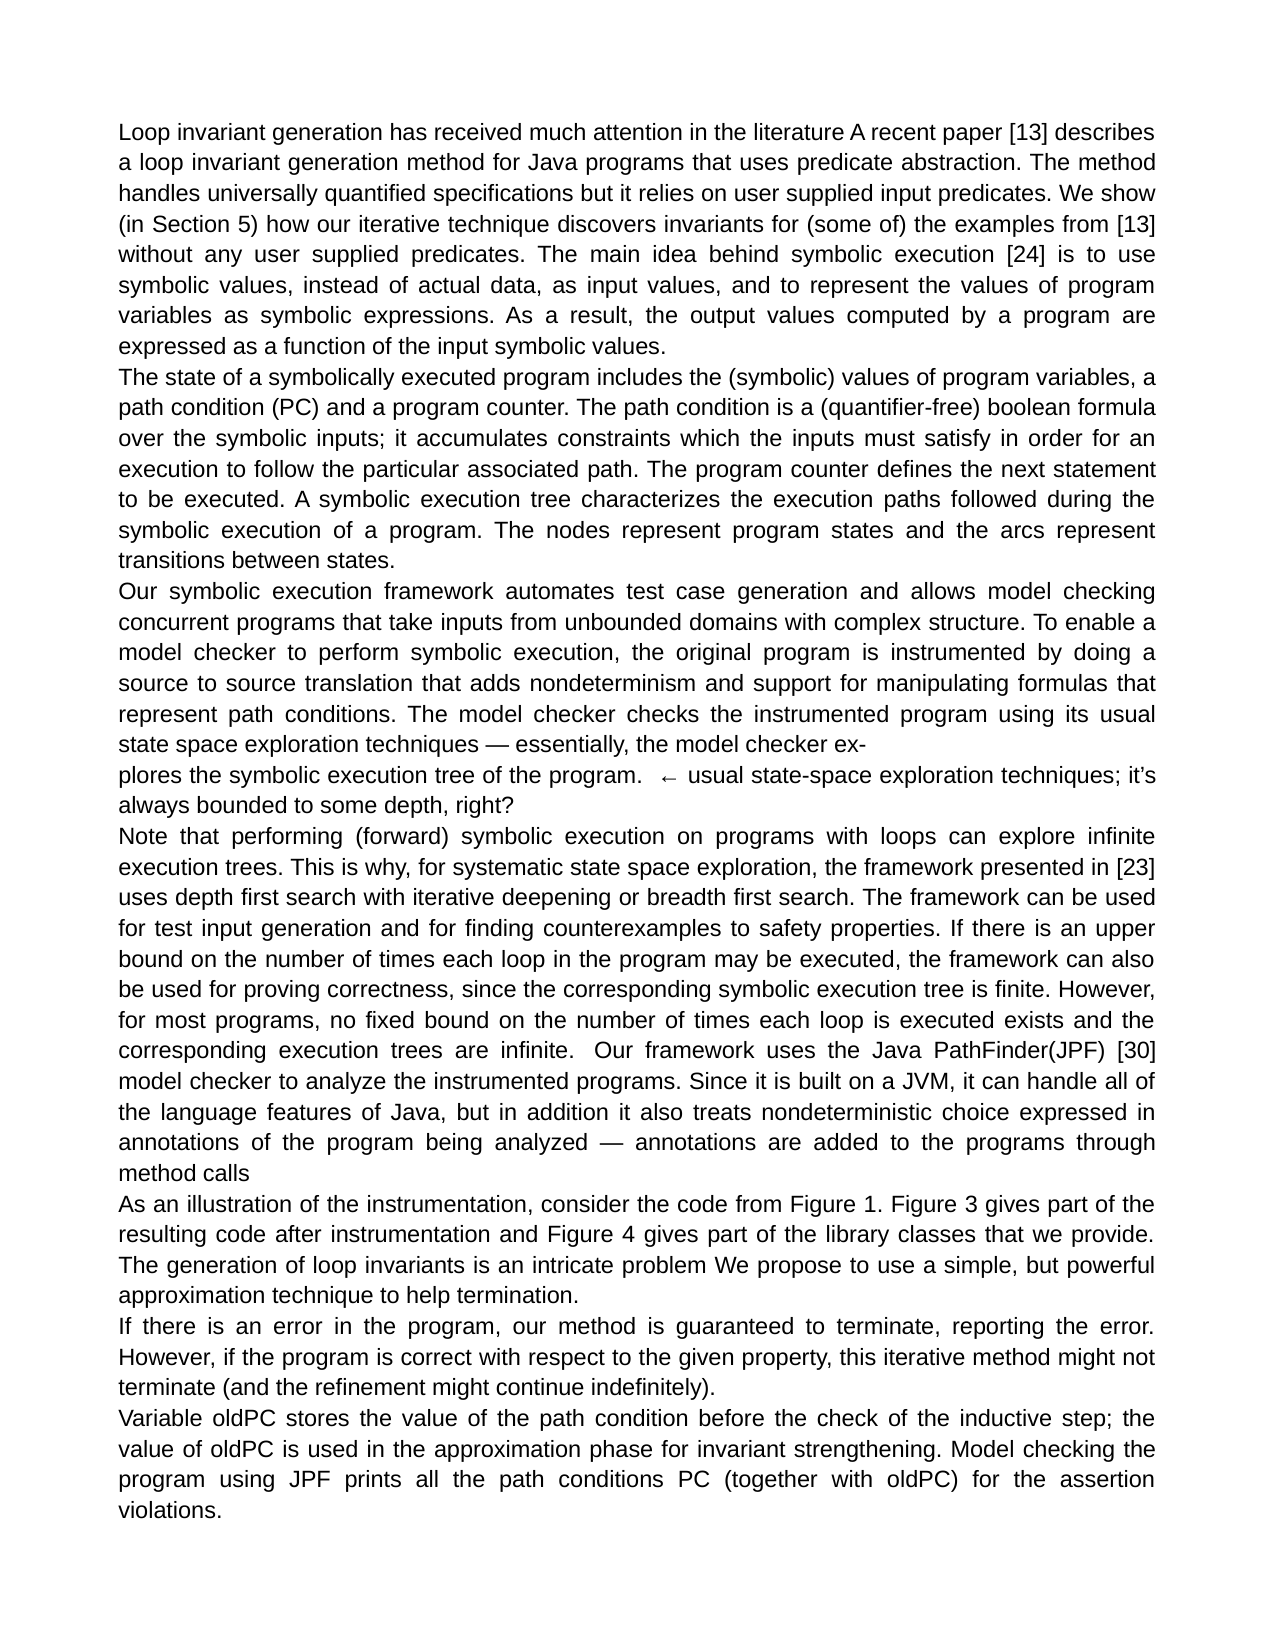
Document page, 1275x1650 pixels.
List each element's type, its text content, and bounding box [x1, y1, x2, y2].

text If there is an error in the program, our method is guaranteed to terminate, reporting the error. However, if the program is correct with respect to the given property, this iterative method might not terminate (and the refinement might continue indefinitely). [118, 1312, 1157, 1401]
text plores the symbolic execution tree of the program. ← usual state-space exploration techniques; it’s always bounded to some depth, right? [118, 761, 1157, 819]
text Our symbolic execution framework automates test case generation and allows model checking concurrent programs that take inputs from unbounded domains with complex structure. To enable a model checker to perform symbolic execution, the original program is instrumented by doing a source to source translation that adds nondeterminism and support for manipulating formulas that represent path conditions. The model checker checks the instrumented program using its usual state space exploration techniques — essentially, the model checker ex- [118, 577, 1157, 757]
text Note that performing (forward) symbolic execution on programs with loops can explore infinite execution trees. This is why, for systematic state space exploration, the framework presented in [23] uses depth first search with iterative deepening or breadth first search. The framework can be used for test input generation and for finding counterexamples to safety properties. If there is an upper bound on the number of times each loop in the program may be executed, the framework can also be used for proving correctness, since the corresponding symbolic execution tree is finite. However, for most programs, no fixed bound on the number of times each loop is executed exists and the corresponding execution trees are infinite. Our framework uses the Java PathFinder(JPF) [30] model checker to analyze the instrumented programs. Since it is built on a JVM, it can handle all of the language features of Java, but in addition it also treats nondeterministic choice expressed in annotations of the program being analyzed — annotations are added to the programs through method calls [118, 822, 1157, 1186]
text Loop invariant generation has received much attention in the literature A recent paper [13] describes a loop invariant generation method for Java programs that uses predicate abstraction. The method handles universally quantified specifications but it relies on user supplied input predicates. We show (in Section 5) how our iterative technique discovers invariants for (some of) the examples from [13] without any user supplied predicates. The main idea behind symbolic execution [24] is to use symbolic values, instead of actual data, as input values, and to represent the values of program variables as symbolic expressions. As a result, the output values computed by a program are expressed as a function of the input symbolic values. [118, 118, 1157, 359]
text Variable oldPC stores the value of the path condition before the check of the inductive step; the value of oldPC is used in the approximation phase for invariant strengthening. Model checking the program using JPF prints all the path conditions PC (together with oldPC) for the assertion violations. [118, 1404, 1157, 1523]
text As an illustration of the instrumentation, consider the code from Figure 1. Figure 3 gives part of the resulting code after instrumentation and Figure 4 gives part of the library classes that we provide. The generation of loop invariants is an intricate problem We propose to use a simple, but powerful approximation technique to help termination. [118, 1190, 1157, 1309]
text The state of a symbolically executed program includes the (symbolic) values of program variables, a path condition (PC) and a program counter. The path condition is a (quantifier-free) boolean formula over the symbolic inputs; it accumulates constraints which the inputs must satisfy in order for an execution to follow the particular associated path. The program counter defines the next statement to be executed. A symbolic execution tree characterizes the execution paths followed during the symbolic execution of a program. The nodes represent program states and the arcs represent transitions between states. [118, 363, 1157, 574]
